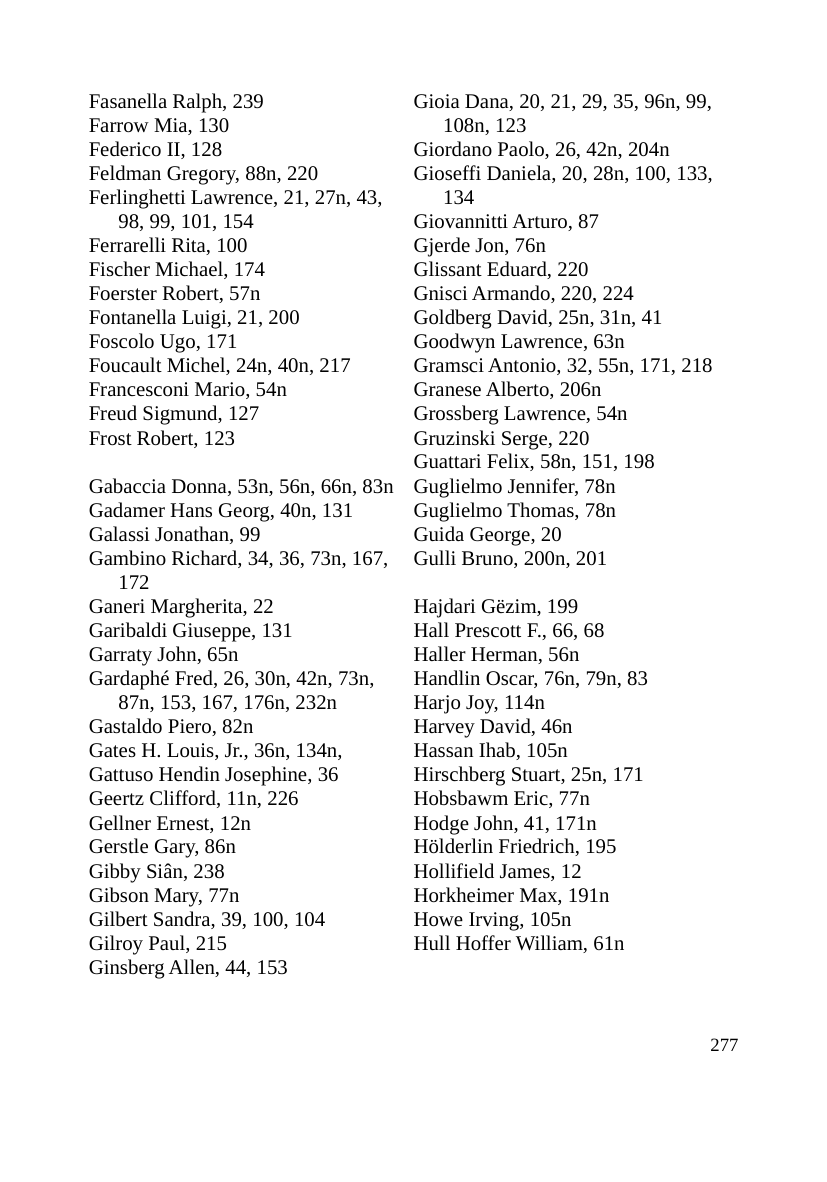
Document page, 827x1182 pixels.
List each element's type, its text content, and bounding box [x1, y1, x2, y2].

text Ferlinghetti Lawrence, 21, 27n, 43, 98, 99, 101, 154 [88, 185, 413, 233]
text Guattari Felix, 58n, 151, 198 [413, 449, 738, 473]
text Howe Irving, 105n [413, 907, 738, 931]
text Hollifield James, 12 [413, 858, 738, 883]
text Frost Robert, 123 [88, 425, 413, 449]
text Gattuso Hendin Josephine, 36 [88, 762, 413, 786]
text Gadamer Hans Georg, 40n, 131 [88, 498, 413, 522]
text Gibson Mary, 77n [88, 883, 413, 907]
text Gates H. Louis, Jr., 36n, 134n, [88, 738, 413, 762]
text Gerstle Gary, 86n [88, 834, 413, 858]
text Goodwyn Lawrence, 63n [413, 329, 738, 353]
text Guida George, 20 [413, 522, 738, 546]
text Feldman Gregory, 88n, 220 [88, 161, 413, 185]
text Ginsberg Allen, 44, 153 [88, 955, 413, 979]
text Garibaldi Giuseppe, 131 [88, 618, 413, 642]
text Foucault Michel, 24n, 40n, 217 [88, 353, 413, 377]
text Ganeri Margherita, 22 [88, 594, 413, 618]
text Hajdari Gëzim, 199 [413, 594, 738, 618]
text Ferrarelli Rita, 100 [88, 233, 413, 257]
text Goldberg David, 25n, 31n, 41 [413, 305, 738, 329]
text Fontanella Luigi, 21, 200 [88, 305, 413, 329]
text Gilroy Paul, 215 [88, 931, 413, 955]
text Giovannitti Arturo, 87 [413, 209, 738, 233]
text Gilbert Sandra, 39, 100, 104 [88, 907, 413, 931]
text Fischer Michael, 174 [88, 257, 413, 281]
text Glissant Eduard, 220 [413, 257, 738, 281]
text Gioia Dana, 20, 21, 29, 35, 96n, 99, 108n, 123 [413, 88, 738, 137]
text Gellner Ernest, 12n [88, 810, 413, 834]
text Harjo Joy, 114n [413, 690, 738, 714]
text Granese Alberto, 206n [413, 377, 738, 401]
text Geertz Clifford, 11n, 226 [88, 786, 413, 810]
text Hobsbawm Eric, 77n [413, 786, 738, 810]
text Gramsci Antonio, 32, 55n, 171, 218 [413, 353, 738, 377]
text Grossberg Lawrence, 54n [413, 401, 738, 425]
text Gruzinski Serge, 220 [413, 425, 738, 449]
text Gardaphé Fred, 26, 30n, 42n, 73n, 87n, 153, 167, 176n, 232n [88, 666, 413, 714]
text Galassi Jonathan, 99 [88, 522, 413, 546]
text Francesconi Mario, 54n [88, 377, 413, 401]
text Hull Hoffer William, 61n [413, 931, 738, 955]
text Gambino Richard, 34, 36, 73n, 167, 172 [88, 546, 413, 594]
text Guglielmo Jennifer, 78n [413, 473, 738, 498]
text Gabaccia Donna, 53n, 56n, 66n, 83n [88, 473, 413, 498]
text Hölderlin Friedrich, 195 [413, 834, 738, 858]
text Hodge John, 41, 171n [413, 810, 738, 834]
text Hirschberg Stuart, 25n, 171 [413, 762, 738, 786]
text Horkheimer Max, 191n [413, 883, 738, 907]
text Foscolo Ugo, 171 [88, 329, 413, 353]
text Garraty John, 65n [88, 642, 413, 666]
text Handlin Oscar, 76n, 79n, 83 [413, 666, 738, 690]
text Gioseffi Daniela, 20, 28n, 100, 133, 134 [413, 161, 738, 209]
text Gastaldo Piero, 82n [88, 714, 413, 738]
text Giordano Paolo, 26, 42n, 204n [413, 137, 738, 161]
text Freud Sigmund, 127 [88, 401, 413, 425]
text Gibby Siân, 238 [88, 858, 413, 883]
text Harvey David, 46n [413, 714, 738, 738]
text Farrow Mia, 130 [88, 113, 413, 137]
text Gnisci Armando, 220, 224 [413, 281, 738, 305]
text Federico II, 128 [88, 137, 413, 161]
text Gjerde Jon, 76n [413, 233, 738, 257]
text Hall Prescott F., 66, 68 [413, 618, 738, 642]
text Fasanella Ralph, 239 [88, 88, 413, 113]
text Guglielmo Thomas, 78n [413, 498, 738, 522]
text Foerster Robert, 57n [88, 281, 413, 305]
text Hassan Ihab, 105n [413, 738, 738, 762]
text Gulli Bruno, 200n, 201 [413, 546, 738, 570]
text Haller Herman, 56n [413, 642, 738, 666]
